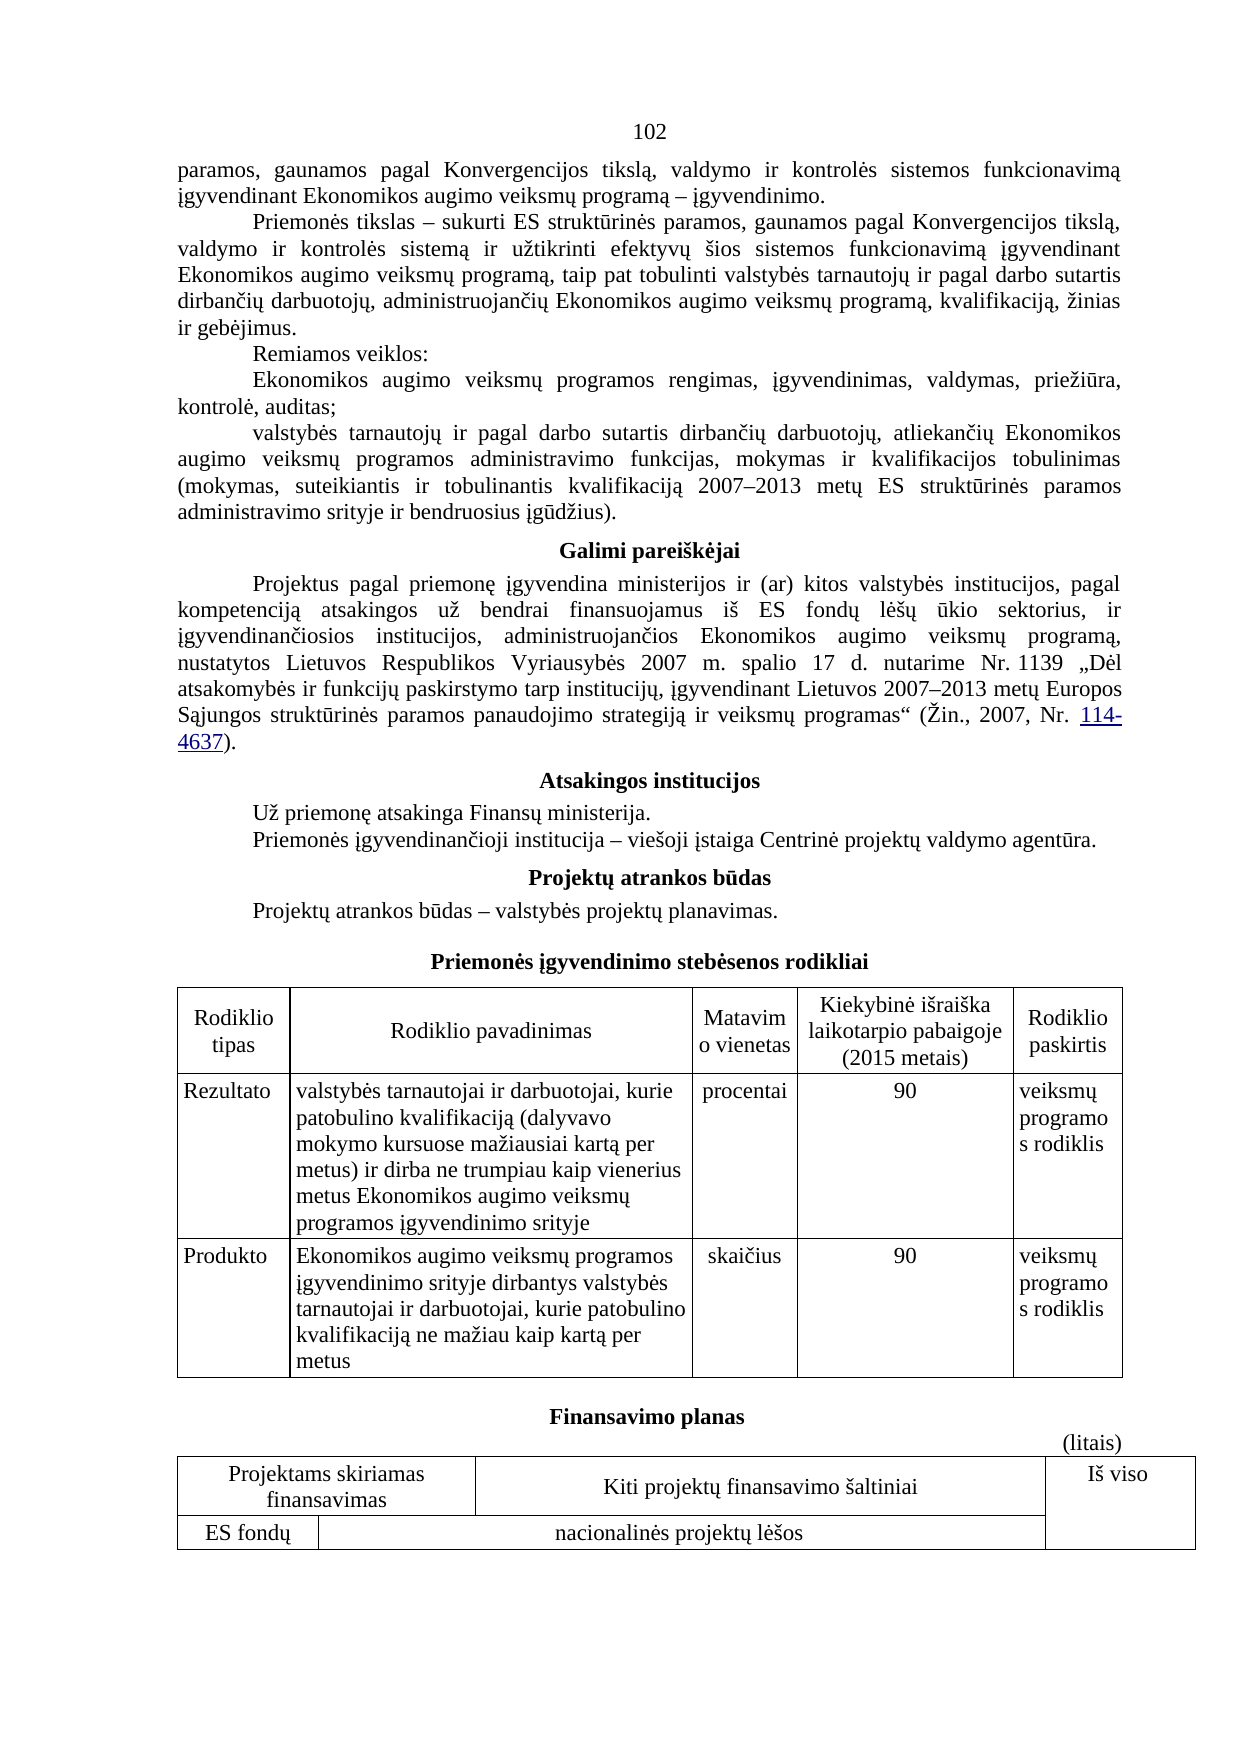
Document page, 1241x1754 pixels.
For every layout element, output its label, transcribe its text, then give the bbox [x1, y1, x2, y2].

table_header Kiti projektų finansavimo šaltiniai [476, 1457, 1045, 1515]
table_header Projektams skiriamas finansavimas [178, 1457, 475, 1515]
table_cell valstybės tarnautojai ir darbuotojai, kurie patobulino kvalifikaciją (dalyvavo mokymo kursuose mažiausiai kartą per metus) ir dirba ne trumpiau kaip vienerius metus Ekonomikos augimo veiksmų programos įgyvendinimo srityje [291, 1074, 692, 1238]
table_cell Produkto [178, 1239, 289, 1377]
table_cell nacionalinės projektų lėšos [319, 1516, 1045, 1548]
text Galimi pareiškėjai [177, 537, 1122, 563]
text Projektus pagal priemonę įgyvendina ministerijos ir (ar) kitos valstybės institucijos, pagal kompetenciją atsakingos už bendrai finansuojamus iš ES fondų lėšų ūkio sektorius, ir įgyvendinančiosios institucijos, administruojančios Ekonomikos augimo veiksmų programą, nustatytos Lietuvos Respublikos Vyriausybės 2007 m. spalio 17 d. nutarime Nr. 1139 „Dėl atsakomybės ir funkcijų paskirstymo tarp institucijų, įgyvendinant Lietuvos 2007–2013 metų Europos Sąjungos struktūrinės paramos panaudojimo strategiją ir veiksmų programas“ (Žin., 2007, Nr. 114-4637). [177, 570, 1122, 754]
text (litais) [177, 1429, 1122, 1456]
table_cell skaičius [693, 1239, 797, 1377]
table_cell Ekonomikos augimo veiksmų programos įgyvendinimo srityje dirbantys valstybės tarnautojai ir darbuotojai, kurie patobulino kvalifikaciją ne mažiau kaip kartą per metus [291, 1239, 692, 1377]
text Projektų atrankos būdas – valstybės projektų planavimas. [177, 897, 1122, 923]
table_cell veiksmų programos rodiklis [1014, 1239, 1122, 1377]
text Atsakingos institucijos [177, 767, 1122, 793]
table_header Rodiklio pavadinimas [291, 988, 692, 1073]
text Priemonės įgyvendinančioji institucija – viešoji įstaiga Centrinė projektų valdymo agentūra. [177, 826, 1122, 852]
text Priemonės tikslas – sukurti ES struktūrinės paramos, gaunamos pagal Konvergencijos tikslą, valdymo ir kontrolės sistemą ir užtikrinti efektyvų šios sistemos funkcionavimą įgyvendinant Ekonomikos augimo veiksmų programą, taip pat tobulinti valstybės tarnautojų ir pagal darbo sutartis dirbančių darbuotojų, administruojančių Ekonomikos augimo veiksmų programą, kvalifikaciją, žinias ir gebėjimus. [177, 208, 1122, 340]
text Finansavimo planas [177, 1403, 1122, 1429]
table_cell procentai [693, 1074, 797, 1238]
table_cell Rezultato [178, 1074, 289, 1238]
text Remiamos veiklos: [177, 340, 1122, 366]
text Ekonomikos augimo veiksmų programos rengimas, įgyvendinimas, valdymas, priežiūra, kontrolė, auditas; [177, 366, 1122, 419]
table_header Rodiklio tipas [178, 988, 289, 1073]
table_cell 90 [798, 1074, 1013, 1238]
table_cell ES fondų [178, 1516, 318, 1548]
table_cell veiksmų programos rodiklis [1014, 1074, 1122, 1238]
table_header Rodiklio paskirtis [1014, 988, 1122, 1073]
table_header Iš viso [1046, 1457, 1195, 1548]
text Projektų atrankos būdas [177, 864, 1122, 891]
text Priemonės įgyvendinimo stebėsenos rodikliai [177, 948, 1122, 975]
table_header Kiekybinė išraiška laikotarpio pabaigoje (2015 metais) [798, 988, 1013, 1073]
text paramos, gaunamos pagal Konvergencijos tikslą, valdymo ir kontrolės sistemos funkcionavimą įgyvendinant Ekonomikos augimo veiksmų programą – įgyvendinimo. [177, 156, 1122, 208]
table_cell 90 [798, 1239, 1013, 1377]
text valstybės tarnautojų ir pagal darbo sutartis dirbančių darbuotojų, atliekančių Ekonomikos augimo veiksmų programos administravimo funkcijas, mokymas ir kvalifikacijos tobulinimas (mokymas, suteikiantis ir tobulinantis kvalifikaciją 2007–2013 metų ES struktūrinės paramos administravimo srityje ir bendruosius įgūdžius). [177, 419, 1122, 524]
text Už priemonę atsakinga Finansų ministerija. [177, 799, 1122, 826]
table_header Matavimo vienetas [693, 988, 797, 1073]
